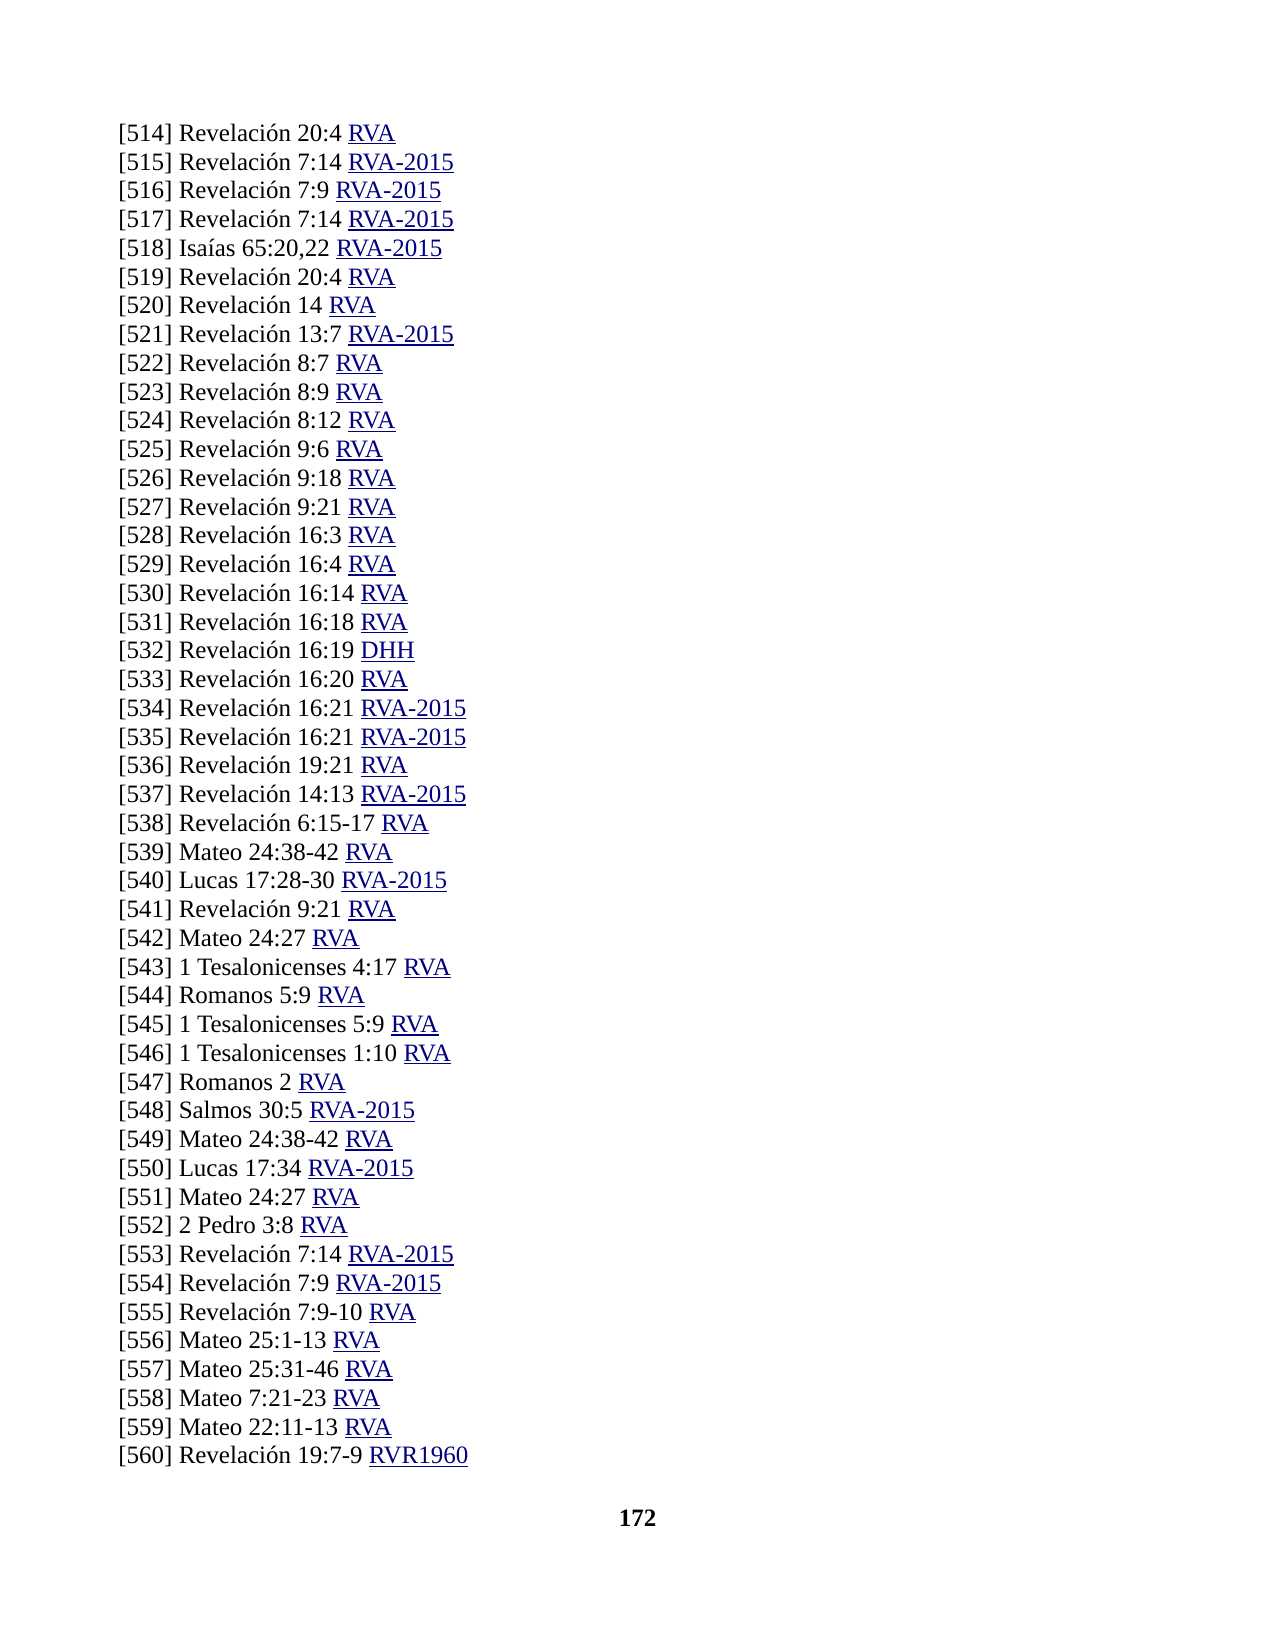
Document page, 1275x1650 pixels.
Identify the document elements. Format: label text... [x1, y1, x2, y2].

text Mateo 25:1-13 RVA [118, 1326, 1157, 1354]
text Isaías 65:20,22 RVA-2015 [118, 233, 1157, 262]
text Lucas 17:34 RVA-2015 [118, 1153, 1157, 1182]
text Lucas 17:28-30 RVA-2015 [118, 866, 1157, 894]
text Mateo 24:38-42 RVA [118, 1124, 1157, 1153]
text Revelación 16:19 DHH [118, 636, 1157, 664]
text Revelación 13:7 RVA-2015 [118, 319, 1157, 348]
text Romanos 2 RVA [118, 1067, 1157, 1096]
text 1 Tesalonicenses 4:17 RVA [118, 952, 1157, 981]
text Revelación 7:9 RVA-2015 [118, 1268, 1157, 1297]
text Revelación 16:3 RVA [118, 521, 1157, 549]
text Revelación 7:9 RVA-2015 [118, 176, 1157, 204]
text Revelación 19:21 RVA [118, 751, 1157, 779]
text Revelación 8:7 RVA [118, 348, 1157, 377]
text Salmos 30:5 RVA-2015 [118, 1096, 1157, 1124]
text Revelación 6:15-17 RVA [118, 808, 1157, 837]
text Mateo 24:27 RVA [118, 1182, 1157, 1211]
text Revelación 9:18 RVA [118, 463, 1157, 492]
text 1 Tesalonicenses 1:10 RVA [118, 1038, 1157, 1067]
text Revelación 9:21 RVA [118, 492, 1157, 521]
text Revelación 8:9 RVA [118, 377, 1157, 406]
text 2 Pedro 3:8 RVA [118, 1211, 1157, 1239]
text Mateo 25:31-46 RVA [118, 1354, 1157, 1383]
text Revelación 16:21 RVA-2015 [118, 722, 1157, 751]
text Revelación 7:14 RVA-2015 [118, 1239, 1157, 1268]
text Revelación 7:14 RVA-2015 [118, 147, 1157, 176]
text Revelación 16:21 RVA-2015 [118, 693, 1157, 722]
text Revelación 14 RVA [118, 291, 1157, 319]
text Revelación 7:14 RVA-2015 [118, 204, 1157, 233]
text Revelación 16:20 RVA [118, 664, 1157, 693]
text Revelación 19:7-9 RVR1960 [118, 1441, 1157, 1469]
text Mateo 24:38-42 RVA [118, 837, 1157, 866]
text Mateo 22:11-13 RVA [118, 1412, 1157, 1441]
text Revelación 20:4 RVA [118, 262, 1157, 291]
text Revelación 16:4 RVA [118, 549, 1157, 578]
text Revelación 16:18 RVA [118, 607, 1157, 636]
text 1 Tesalonicenses 5:9 RVA [118, 1009, 1157, 1038]
text Revelación 7:9-10 RVA [118, 1297, 1157, 1326]
text Revelación 9:6 RVA [118, 434, 1157, 463]
text Mateo 24:27 RVA [118, 923, 1157, 952]
text Revelación 16:14 RVA [118, 578, 1157, 607]
text Revelación 14:13 RVA-2015 [118, 779, 1157, 808]
text Revelación 20:4 RVA [118, 118, 1157, 147]
text Romanos 5:9 RVA [118, 981, 1157, 1009]
text Mateo 7:21-23 RVA [118, 1383, 1157, 1412]
text Revelación 8:12 RVA [118, 406, 1157, 434]
text Revelación 9:21 RVA [118, 894, 1157, 923]
